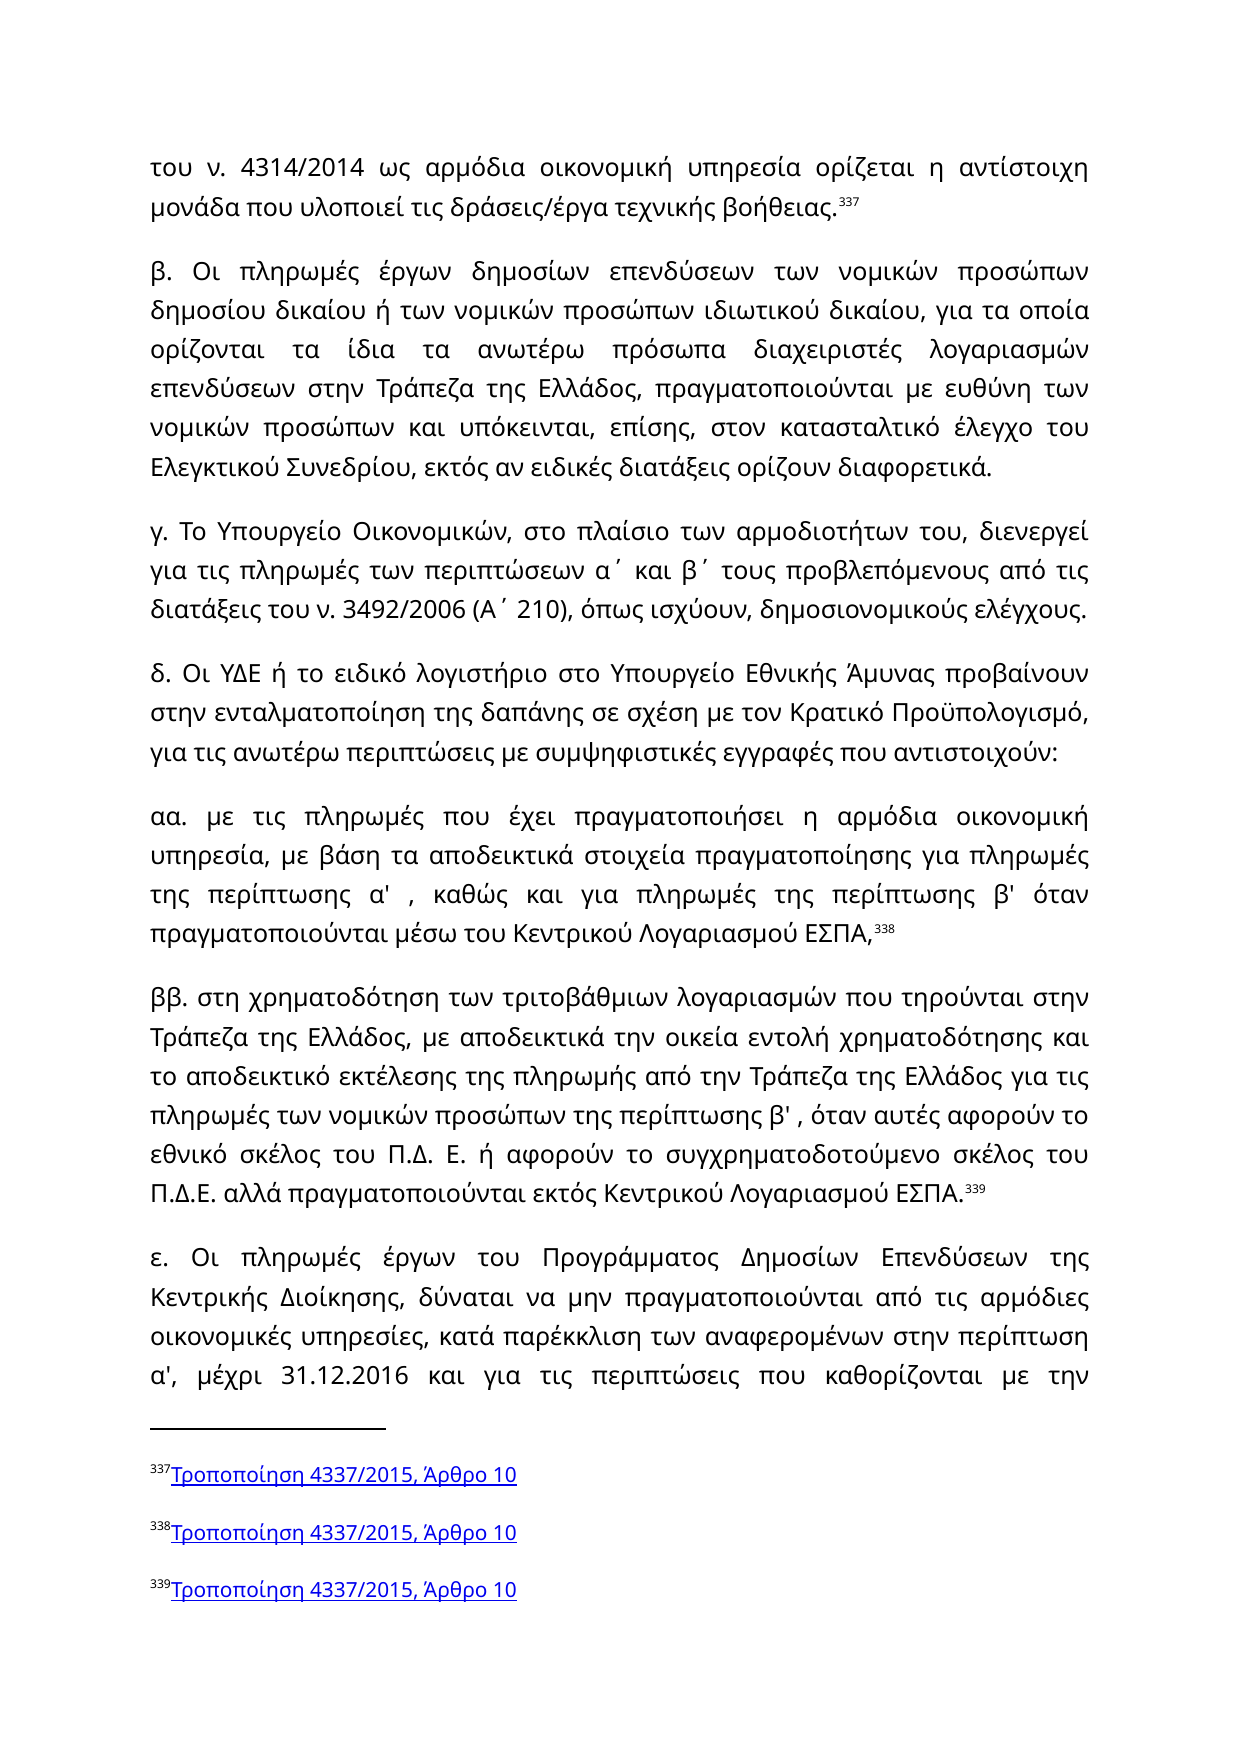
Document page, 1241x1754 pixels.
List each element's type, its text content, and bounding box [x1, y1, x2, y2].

text ββ. στη χρηματοδότηση των τριτοβάθμιων λογαριασμών που τηρούνται στην Τράπεζα της Ελλάδος, με αποδεικτικά την οικεία εντολή χρηματοδότησης και το αποδεικτικό εκτέλεσης της πληρωμής από την Τράπεζα της Ελλάδος για τις πληρωμές των νομικών προσώπων της περίπτωσης β' , όταν αυτές αφορούν το εθνικό σκέλος του Π.Δ. Ε. ή αφορούν το συγχρηματοδοτούμενο σκέλος του Π.Δ.Ε. αλλά πραγματοποιούνται εκτός Κεντρικού Λογαριασμού ΕΣΠΑ. [150, 980, 1090, 1210]
text του ν. 4314/2014 ως αρμόδια οικονομική υπηρεσία ορίζεται η αντίστοιχη μονάδα που υλοποιεί τις δράσεις/έργα τεχνικής βοήθειας. [150, 150, 1090, 223]
text Τροποποίηση 4337/2015, Άρθρο 10 [150, 1460, 1090, 1489]
text Τροποποίηση 4337/2015, Άρθρο 10 [150, 1518, 1090, 1546]
text Τροποποίηση 4337/2015, Άρθρο 10 [150, 1576, 1090, 1604]
text δ. Οι ΥΔΕ ή το ειδικό λογιστήριο στο Υπουργείο Εθνικής Άμυνας προβαίνουν στην ενταλματοποίηση της δαπάνης σε σχέση με τον Κρατικό Προϋπολογισμό, για τις ανωτέρω περιπτώσεις με συμψηφιστικές εγγραφές που αντιστοιχούν: [150, 656, 1090, 768]
text β. Οι πληρωμές έργων δημοσίων επενδύσεων των νομικών προσώπων δημοσίου δικαίου ή των νομικών προσώπων ιδιωτικού δικαίου, για τα οποία ορίζονται τα ίδια τα ανωτέρω πρόσωπα διαχειριστές λογαριασμών επενδύσεων στην Τράπεζα της Ελλάδος, πραγματοποιούνται με ευθύνη των νομικών προσώπων και υπόκεινται, επίσης, στον κατασταλτικό έλεγχο του Ελεγκτικού Συνεδρίου, εκτός αν ειδικές διατάξεις ορίζουν διαφορετικά. [150, 253, 1090, 483]
text αα. με τις πληρωμές που έχει πραγματοποιήσει η αρμόδια οικονομική υπηρεσία, με βάση τα αποδεικτικά στοιχεία πραγματοποίησης για πληρωμές της περίπτωσης α' , καθώς και για πληρωμές της περίπτωσης β' όταν πραγματοποιούνται μέσω του Κεντρικού Λογαριασμού ΕΣΠΑ, [150, 798, 1090, 950]
text γ. Το Υπουργείο Οικονομικών, στο πλαίσιο των αρμοδιοτήτων του, διενεργεί για τις πληρωμές των περιπτώσεων α΄ και β΄ τους προβλεπόμενους από τις διατάξεις του ν. 3492/2006 (Α΄ 210), όπως ισχύουν, δημοσιονομικούς ελέγχους. [150, 513, 1090, 626]
text ε. Οι πληρωμές έργων του Προγράμματος Δημοσίων Επενδύσεων της Κεντρικής Διοίκησης, δύναται να μην πραγματοποιούνται από τις αρμόδιες οικονομικές υπηρεσίες, κατά παρέκκλιση των αναφερομένων στην περίπτωση α', μέχρι 31.12.2016 και για τις περιπτώσεις που καθορίζονται με την [150, 1240, 1090, 1392]
